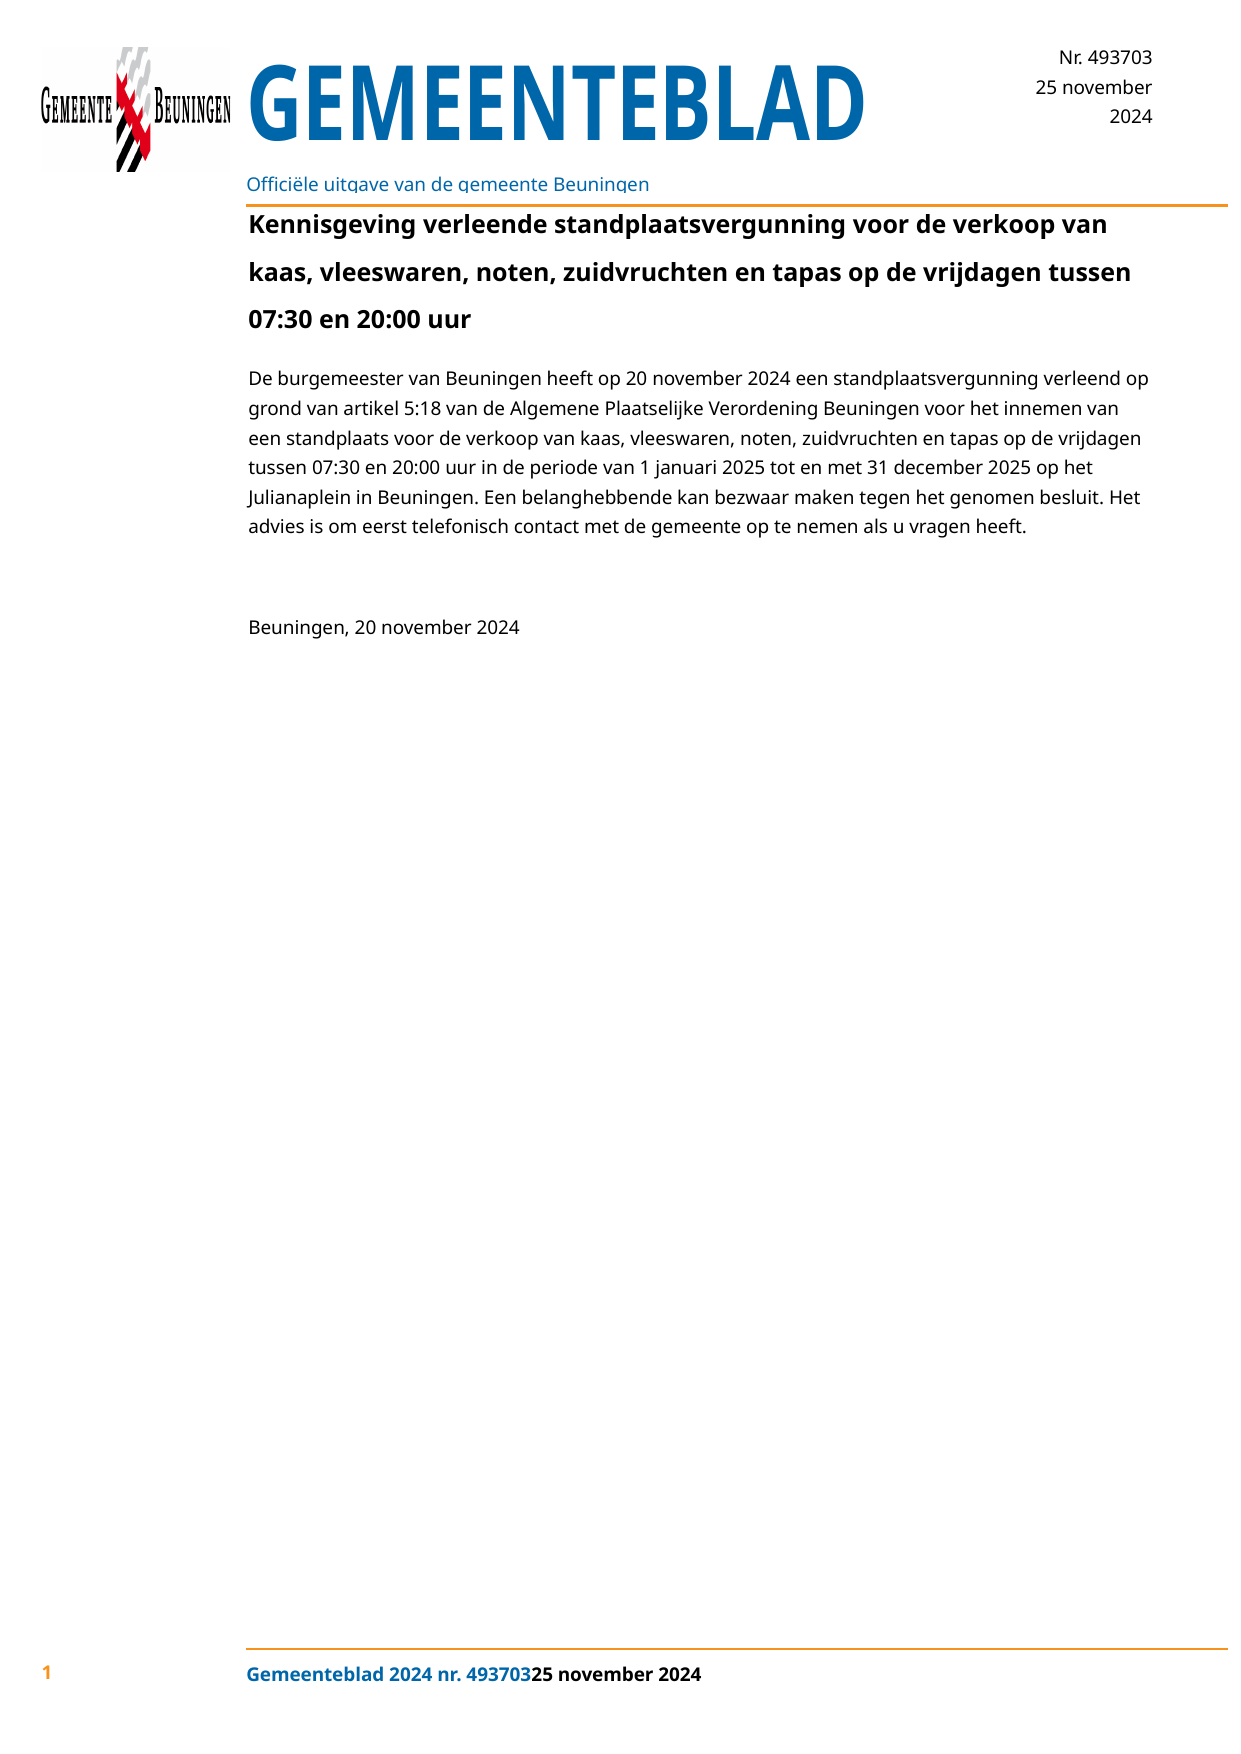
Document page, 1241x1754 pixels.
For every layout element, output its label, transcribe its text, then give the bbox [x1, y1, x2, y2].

text Kennisgeving verleende standplaatsvergunning voor de verkoop van kaas, vleeswaren, noten, zuidvruchten en tapas op de vrijdagen tussen 07:30 en 20:00 uur [248, 207, 1152, 336]
picture [41, 47, 231, 172]
text Beuningen, 20 november 2024 [248, 614, 1152, 640]
text De burgemeester van Beuningen heeft op 20 november 2024 een standplaatsvergunning verleend op grond van artikel 5:18 van de Algemene Plaatselijke Verordening Beuningen voor het innemen van een standplaats voor de verkoop van kaas, vleeswaren, noten, zuidvruchten en tapas op de vrijdagen tussen 07:30 en 20:00 uur in de periode van 1 januari 2025 tot en met 31 december 2025 op het Julianaplein in Beuningen. Een belanghebbende kan bezwaar maken tegen het genomen besluit. Het advies is om eerst telefonisch contact met de gemeente op te nemen als u vragen heeft. [248, 366, 1152, 539]
